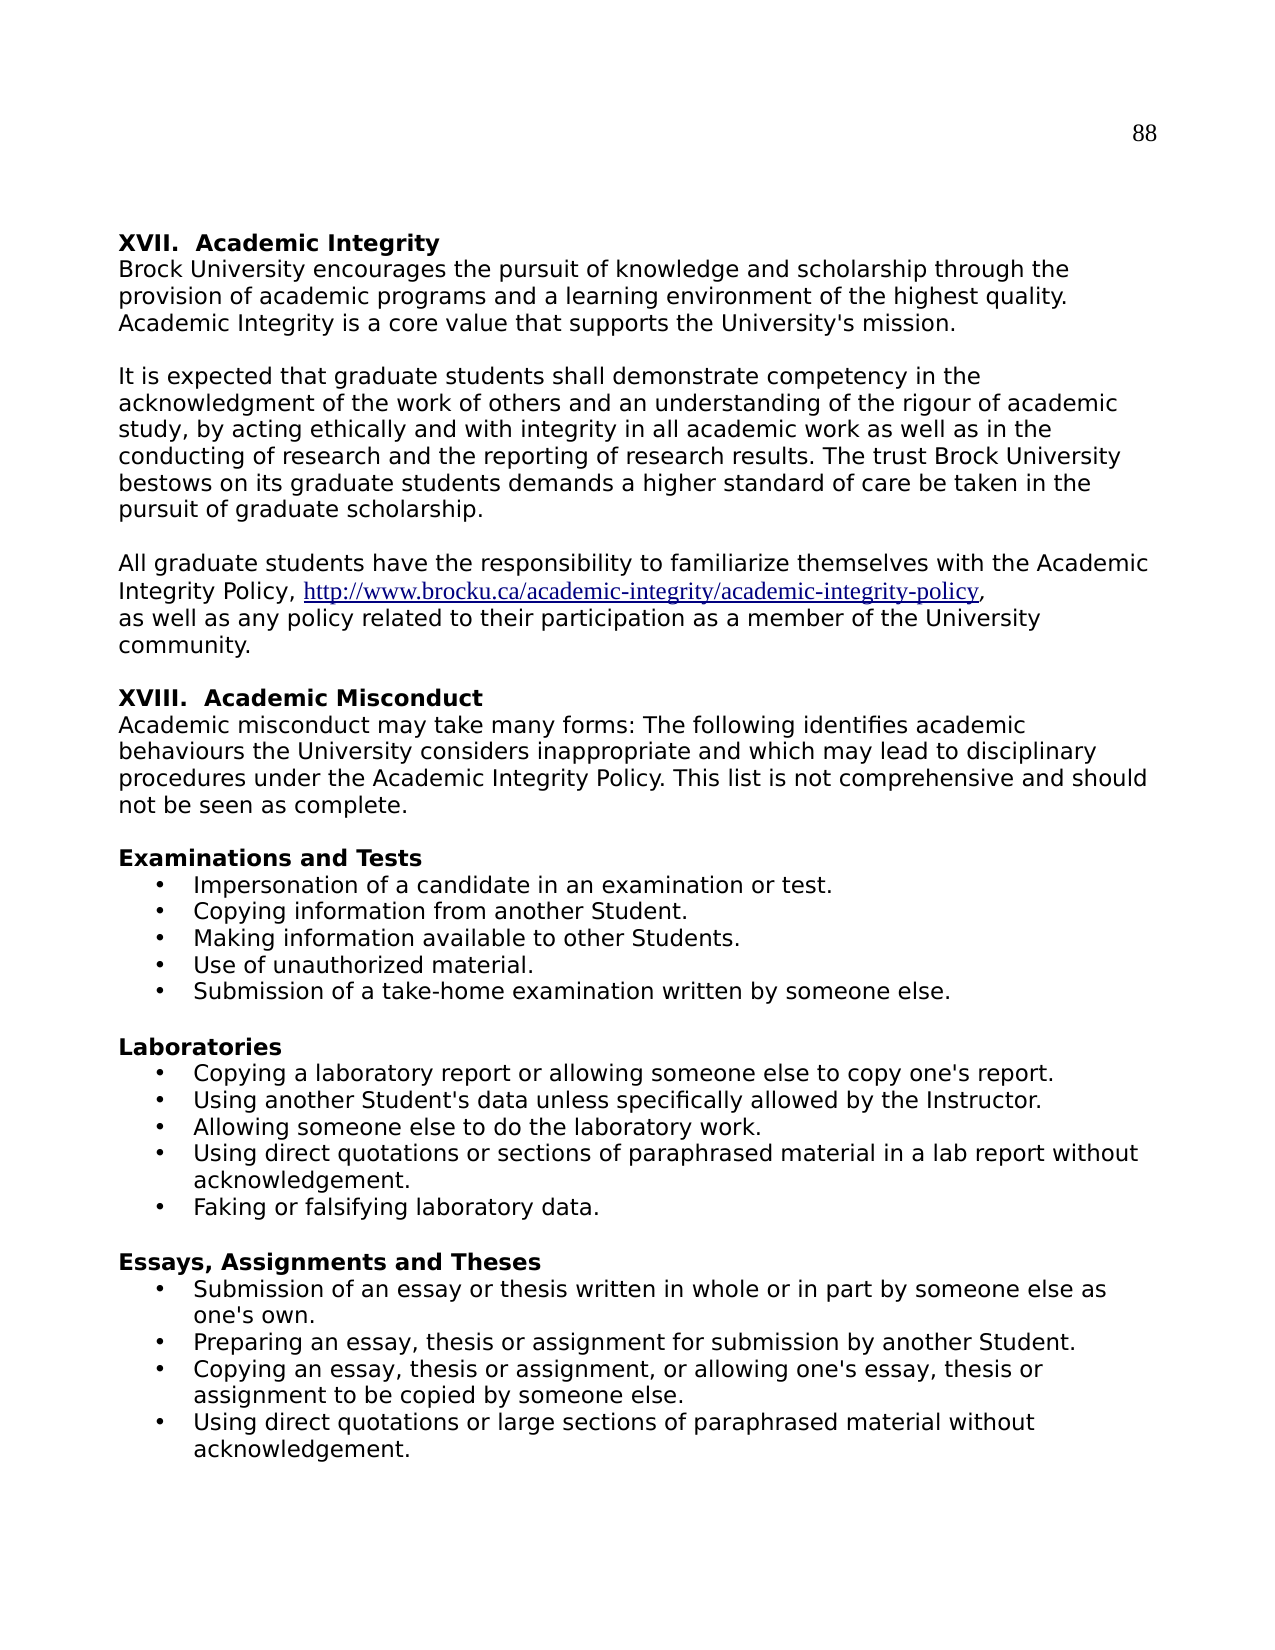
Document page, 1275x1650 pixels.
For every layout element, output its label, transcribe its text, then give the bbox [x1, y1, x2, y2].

text Essays, Assignments and Theses [118, 1249, 1157, 1276]
list Using direct quotations or sections of paraphrased material in a lab report without acknowledgement. [156, 1141, 1157, 1194]
list Impersonation of a candidate in an examination or test. [156, 872, 1157, 898]
list Copying an essay, thesis or assignment, or allowing one's essay, thesis or assignment to be copied by someone else. [156, 1356, 1157, 1409]
list Submission of an essay or thesis written in whole or in part by someone else as one's own. [156, 1276, 1157, 1329]
list Copying information from another Student. [156, 898, 1157, 925]
list Making information available to other Students. [156, 925, 1157, 952]
list Submission of a take-home examination written by someone else. [156, 978, 1157, 1005]
text XVII. Academic Integrity Brock University encourages the pursuit of knowledge and scholarship through the provision of academic programs and a learning environment of the highest quality. Academic Integrity is a core value that supports the University's mission. It is expected that graduate students shall demonstrate competency in the acknowledgment of the work of others and an understanding of the rigour of academic study, by acting ethically and with integrity in all academic work as well as in the conducting of research and the reporting of research results. The trust Brock University bestows on its graduate students demands a higher standard of care be taken in the pursuit of graduate scholarship. All graduate students have the responsibility to familiarize themselves with the Academic Integrity Policy, http://www.brocku.ca/academic-integrity/academic-integrity-policy, as well as any policy related to their participation as a member of the University community. XVIII. Academic Misconduct Academic misconduct may take many forms: The following identifies academic behaviours the University considers inappropriate and which may lead to disciplinary procedures under the Academic Integrity Policy. This list is not comprehensive and should not be seen as complete. Examinations and Tests [118, 176, 1157, 872]
text Laboratories [118, 1034, 1157, 1061]
list Preparing an essay, thesis or assignment for submission by another Student. [156, 1329, 1157, 1356]
list Allowing someone else to do the laboratory work. [156, 1114, 1157, 1141]
list Copying a laboratory report or allowing someone else to copy one's report. [156, 1061, 1157, 1087]
list Using another Student's data unless specifically allowed by the Instructor. [156, 1087, 1157, 1114]
list Using direct quotations or large sections of paraphrased material without acknowledgement. [156, 1409, 1157, 1463]
list Faking or falsifying laboratory data. [156, 1194, 1157, 1221]
list Use of unauthorized material. [156, 952, 1157, 978]
